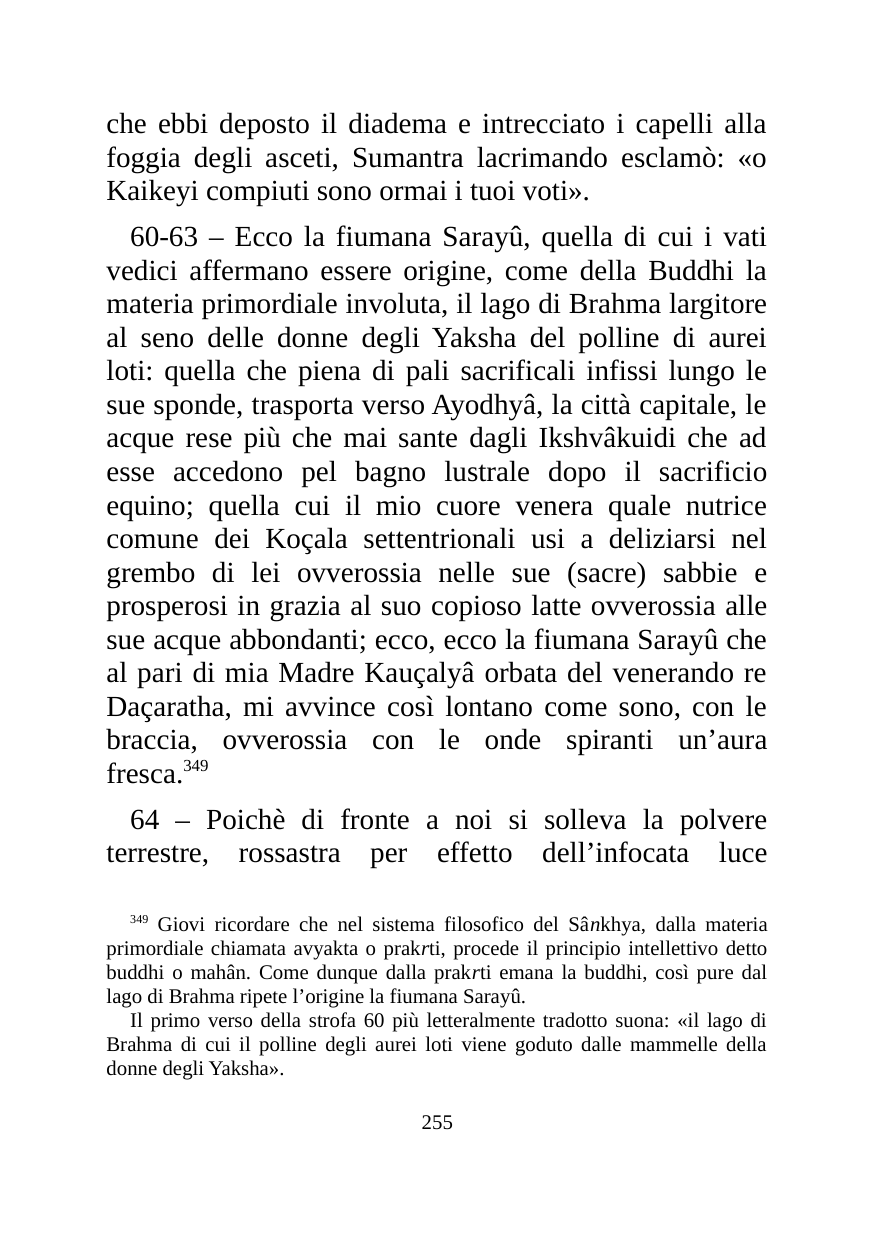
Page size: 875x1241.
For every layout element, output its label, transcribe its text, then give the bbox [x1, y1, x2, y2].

text Il primo verso della strofa 60 più letteralmente tradotto suona: «il lago di Brahma di cui il polline degli aurei loti viene goduto dalle mammelle della donne degli Yaksha». [106, 1008, 768, 1080]
text 60-63 – Ecco la fiumana Sarayû, quella di cui i vati vedici affermano essere origine, come della Buddhi la materia primordiale involuta, il lago di Brahma largitore al seno delle donne degli Yaksha del polline di aurei loti: quella che piena di pali sacrificali infissi lungo le sue sponde, trasporta verso Ayodhyâ, la città capitale, le acque rese più che mai sante dagli Ikshvâkuidi che ad esse accedono pel bagno lustrale dopo il sacrificio equino; quella cui il mio cuore venera quale nutrice comune dei Koçala settentrionali usi a deliziarsi nel grembo di lei ovverossia nelle sue (sacre) sabbie e prosperosi in grazia al suo copioso latte ovverossia alle sue acque abbondanti; ecco, ecco la fiumana Sarayû che al pari di mia Madre Kauçalyâ orbata del venerando re Daçaratha, mi avvince così lontano come sono, con le braccia, ovverossia con le onde spiranti un’aura fresca. [106, 219, 768, 789]
text Giovi ricordare che nel sistema filosofico del Sânkhya, dalla materia primordiale chiamata avyakta o prakrti, procede il principio intellettivo detto buddhi o mahân. Come dunque dalla prakrti emana la buddhi, così pure dal lago di Brahma ripete l’origine la fiumana Sarayû. [106, 912, 768, 1008]
text 64 – Poichè di fronte a noi si solleva la polvere terrestre, rossastra per effetto dell’infocata luce [106, 802, 768, 869]
text che ebbi deposto il diadema e intrecciato i capelli alla foggia degli asceti, Sumantra lacrimando esclamò: «o Kaikeyi compiuti sono ormai i tuoi voti». [106, 106, 768, 207]
